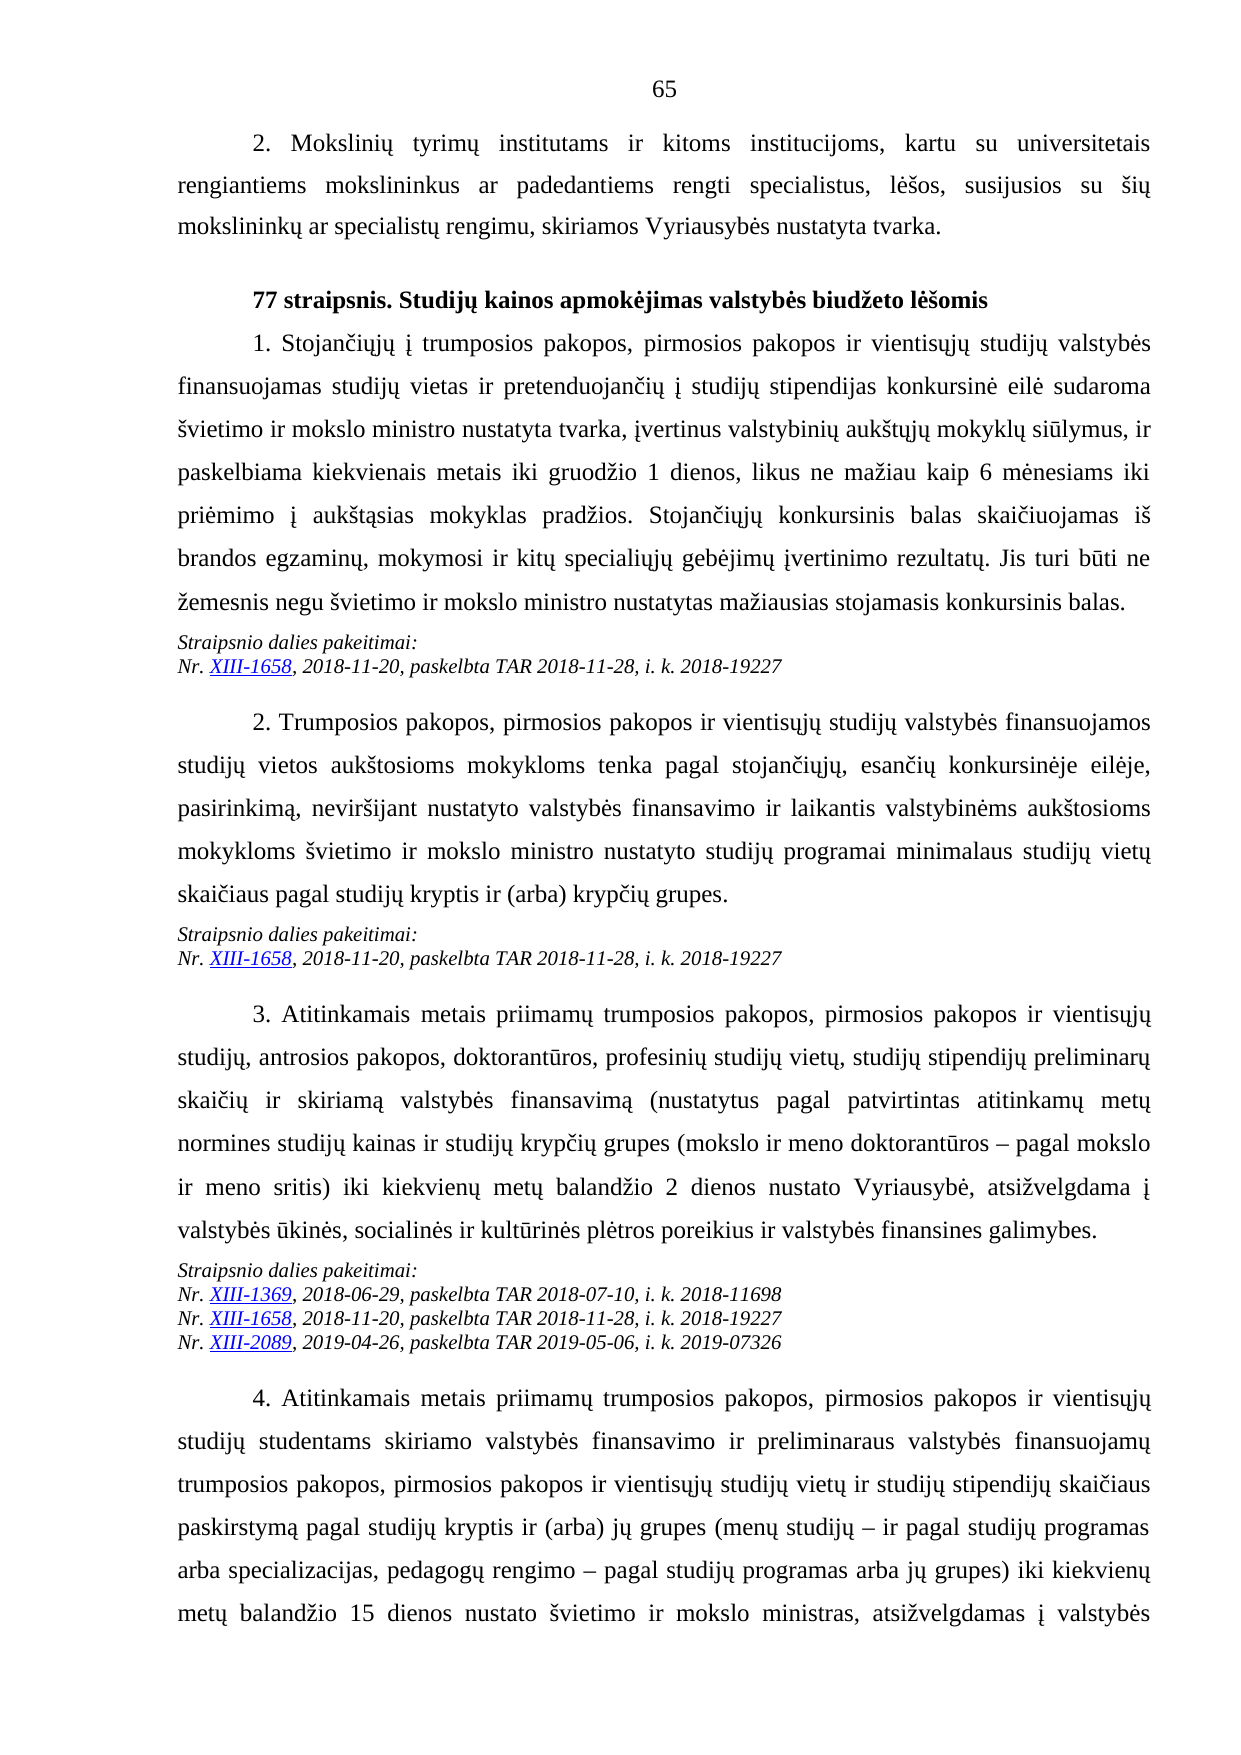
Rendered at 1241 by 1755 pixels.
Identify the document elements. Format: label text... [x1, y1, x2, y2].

text Nr. XIII-1658, 2018-11-20, paskelbta TAR 2018-11-28, i. k. 2018-19227 [177, 946, 1152, 970]
text 4. Atitinkamais metais priimamų trumposios pakopos, pirmosios pakopos ir vientisųjų studijų studentams skiriamo valstybės finansavimo ir preliminaraus valstybės finansuojamų trumposios pakopos, pirmosios pakopos ir vientisųjų studijų vietų ir studijų stipendijų skaičiaus paskirstymą pagal studijų kryptis ir (arba) jų grupes (menų studijų – ir pagal studijų programas arba specializacijas, pedagogų rengimo – pagal studijų programas arba jų grupes) iki kiekvienų metų balandžio 15 dienos nustato švietimo ir mokslo ministras, atsižvelgdamas į valstybės [177, 1383, 1152, 1627]
text 2. Mokslinių tyrimų institutams ir kitoms institucijoms, kartu su universitetais rengiantiems mokslininkus ar padedantiems rengti specialistus, lėšos, susijusios su šių mokslininkų ar specialistų rengimu, skiriamos Vyriausybės nustatyta tvarka. [177, 118, 1152, 243]
text Straipsnio dalies pakeitimai: [177, 630, 1152, 654]
text Nr. XIII-2089, 2019-04-26, paskelbta TAR 2019-05-06, i. k. 2019-07326 [177, 1330, 1152, 1354]
text 2. Trumposios pakopos, pirmosios pakopos ir vientisųjų studijų valstybės finansuojamos studijų vietos aukštosioms mokykloms tenka pagal stojančiųjų, esančių konkursinėje eilėje, pasirinkimą, neviršijant nustatyto valstybės finansavimo ir laikantis valstybinėms aukštosioms mokykloms švietimo ir mokslo ministro nustatyto studijų programai minimalaus studijų vietų skaičiaus pagal studijų kryptis ir (arba) krypčių grupes. [177, 707, 1152, 908]
text 1. Stojančiųjų į trumposios pakopos, pirmosios pakopos ir vientisųjų studijų valstybės finansuojamas studijų vietas ir pretenduojančių į studijų stipendijas konkursinė eilė sudaroma švietimo ir mokslo ministro nustatyta tvarka, įvertinus valstybinių aukštųjų mokyklų siūlymus, ir paskelbiama kiekvienais metais iki gruodžio 1 dienos, likus ne mažiau kaip 6 mėnesiams iki priėmimo į aukštąsias mokyklas pradžios. Stojančiųjų konkursinis balas skaičiuojamas iš brandos egzaminų, mokymosi ir kitų specialiųjų gebėjimų įvertinimo rezultatų. Jis turi būti ne žemesnis negu švietimo ir mokslo ministro nustatytas mažiausias stojamasis konkursinis balas. [177, 328, 1152, 615]
text Straipsnio dalies pakeitimai: [177, 922, 1152, 946]
text Nr. XIII-1658, 2018-11-20, paskelbta TAR 2018-11-28, i. k. 2018-19227 [177, 1306, 1152, 1330]
text 3. Atitinkamais metais priimamų trumposios pakopos, pirmosios pakopos ir vientisųjų studijų, antrosios pakopos, doktorantūros, profesinių studijų vietų, studijų stipendijų preliminarų skaičių ir skiriamą valstybės finansavimą (nustatytus pagal patvirtintas atitinkamų metų normines studijų kainas ir studijų krypčių grupes (mokslo ir meno doktorantūros – pagal mokslo ir meno sritis) iki kiekvienų metų balandžio 2 dienos nustato Vyriausybė, atsižvelgdama į valstybės ūkinės, socialinės ir kultūrinės plėtros poreikius ir valstybės finansines galimybes. [177, 999, 1152, 1243]
text Nr. XIII-1369, 2018-06-29, paskelbta TAR 2018-07-10, i. k. 2018-11698 [177, 1282, 1152, 1306]
text 77 straipsnis. Studijų kainos apmokėjimas valstybės biudžeto lėšomis [177, 285, 1152, 313]
text Nr. XIII-1658, 2018-11-20, paskelbta TAR 2018-11-28, i. k. 2018-19227 [177, 654, 1152, 678]
text Straipsnio dalies pakeitimai: [177, 1258, 1152, 1282]
